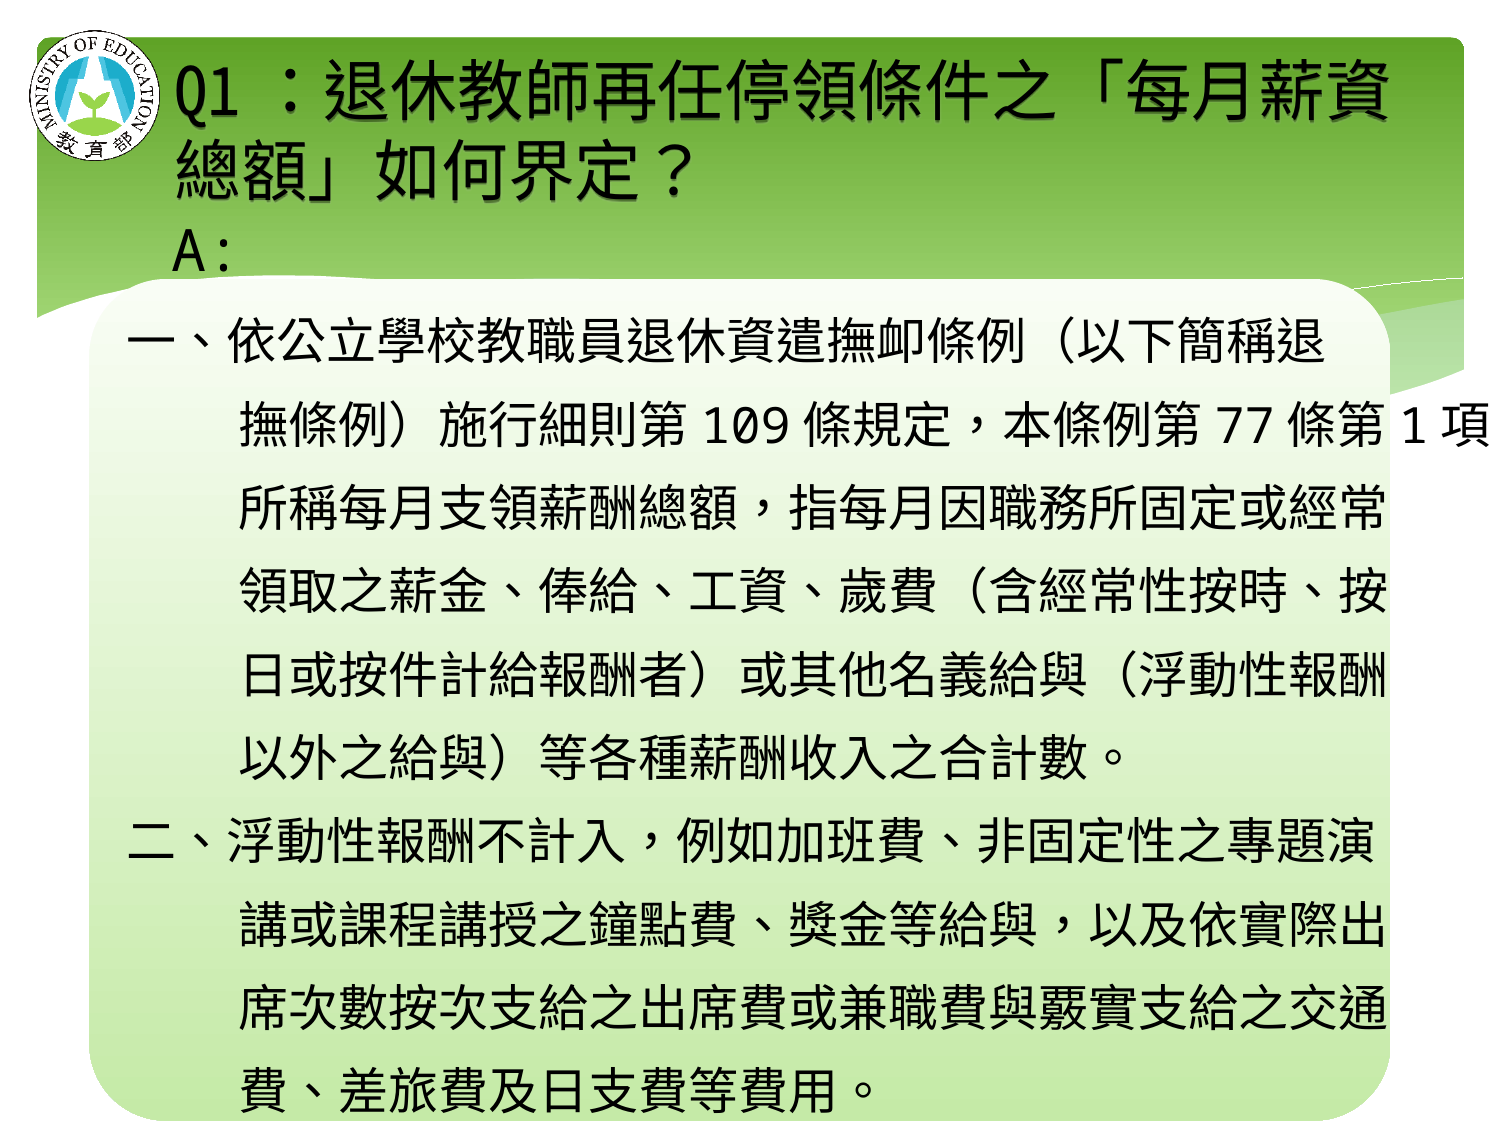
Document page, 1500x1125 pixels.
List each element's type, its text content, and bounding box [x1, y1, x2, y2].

title Q1：退休教師再任停領條件之「每月薪資總額」如何界定？ [159, 40, 1435, 218]
picture [29, 30, 160, 161]
text_box A: 一、依公立學校教職員退休資遣撫卹條例（以下簡稱退 撫條例）施行細則第109條規定，本條例第77條第1項 所稱每月支領薪酬總額，指每月因職務所固定或經常 領取之薪金、俸給、工資、歲費（含經常性按時、按 日或按件計給報酬者）或其他名義給與（浮動性報酬 以外之給與）等各種薪酬收入之合計數。 二、浮動性報酬不計入，例如加班費、非固定性之專題演 講或課程講授之鐘點費、獎金等給與，以及依實際出 席次數按次支給之出席費或兼職費與覈實支給之交通 費、差旅費及日支費等費用。 [89, 278, 1391, 1121]
